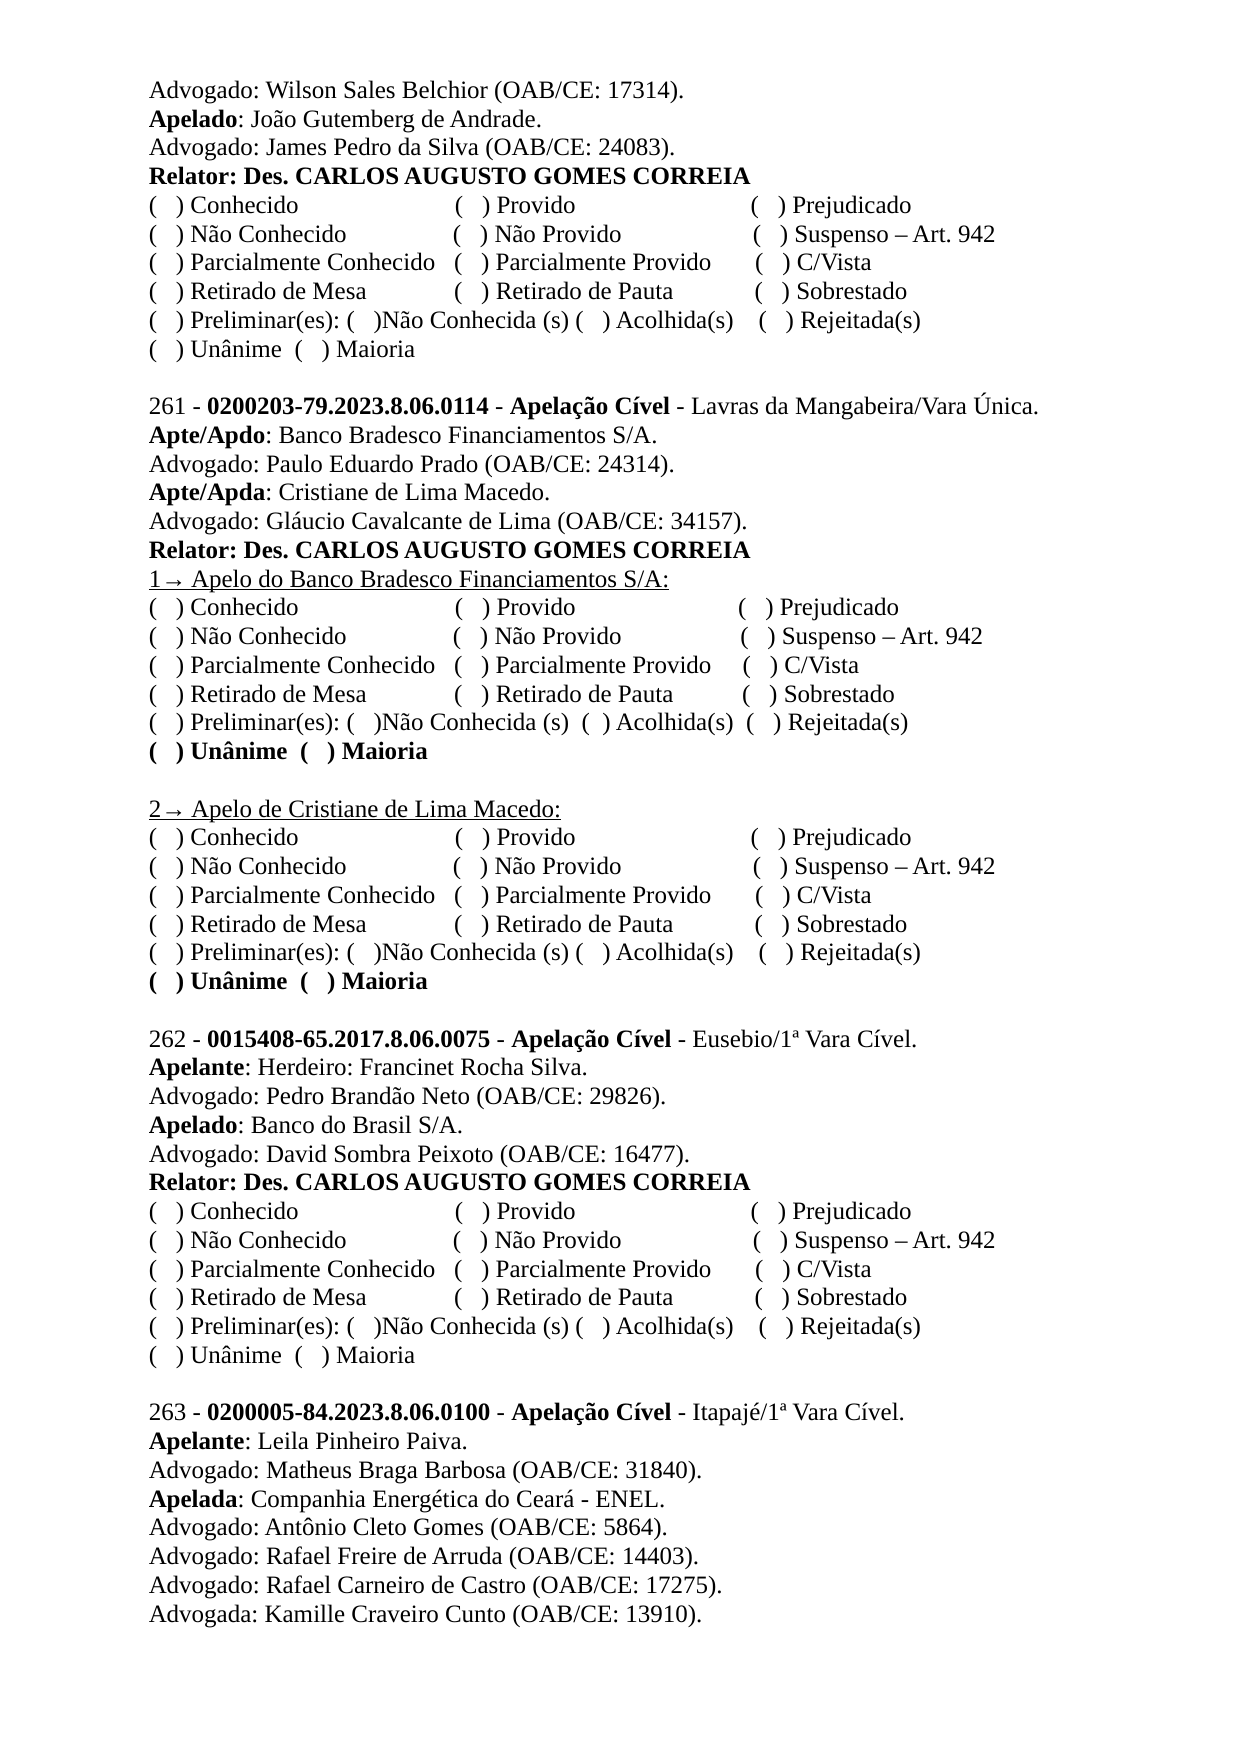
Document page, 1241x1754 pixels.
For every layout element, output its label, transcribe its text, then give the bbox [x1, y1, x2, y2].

text Advogado: David Sombra Peixoto (OAB/CE: 16477). [148, 1139, 1141, 1167]
text ( ) Conhecido ( ) Provido ( ) Prejudicado [148, 822, 1141, 851]
text Advogado: Wilson Sales Belchior (OAB/CE: 17314). [148, 75, 1141, 104]
text 263 - 0200005-84.2023.8.06.0100 - Apelação Cível - Itapajé/1ª Vara Cível. [148, 1397, 1141, 1426]
text Relator: Des. CARLOS AUGUSTO GOMES CORREIA [148, 535, 1141, 564]
text ( ) Unânime ( ) Maioria [148, 334, 1158, 362]
text ( ) Unânime ( ) Maioria [148, 1340, 1158, 1369]
text ( ) Não Conhecido ( ) Não Provido ( ) Suspenso – Art. 942 [148, 621, 1158, 650]
text Advogado: Paulo Eduardo Prado (OAB/CE: 24314). [148, 449, 1141, 477]
text Apte/Apdo: Banco Bradesco Financiamentos S/A. [148, 420, 1141, 449]
text Apte/Apda: Cristiane de Lima Macedo. [148, 477, 1141, 506]
text ( ) Parcialmente Conhecido ( ) Parcialmente Provido ( ) C/Vista [148, 247, 1158, 276]
text 262 - 0015408-65.2017.8.06.0075 - Apelação Cível - Eusebio/1ª Vara Cível. [148, 1024, 1141, 1052]
text ( ) Parcialmente Conhecido ( ) Parcialmente Provido ( ) C/Vista [148, 1254, 1158, 1282]
text Advogado: James Pedro da Silva (OAB/CE: 24083). [148, 132, 1141, 161]
text ( ) Não Conhecido ( ) Não Provido ( ) Suspenso – Art. 942 [148, 1225, 1158, 1254]
text Advogado: Rafael Carneiro de Castro (OAB/CE: 17275). [148, 1570, 1141, 1599]
text ( ) Conhecido ( ) Provido ( ) Prejudicado [148, 1196, 1141, 1225]
text ( ) Retirado de Mesa ( ) Retirado de Pauta ( ) Sobrestado [148, 679, 1158, 707]
text Apelante: Herdeiro: Francinet Rocha Silva. [148, 1052, 1141, 1081]
text ( ) Parcialmente Conhecido ( ) Parcialmente Provido ( ) C/Vista [148, 650, 1158, 679]
text 2→ Apelo de Cristiane de Lima Macedo: [148, 794, 1141, 822]
text Advogado: Antônio Cleto Gomes (OAB/CE: 5864). [148, 1512, 1141, 1541]
text ( ) Não Conhecido ( ) Não Provido ( ) Suspenso – Art. 942 [148, 851, 1158, 880]
text ( ) Preliminar(es): ( )Não Conhecida (s) ( ) Acolhida(s) ( ) Rejeitada(s) [148, 305, 1158, 334]
text ( ) Preliminar(es): ( )Não Conhecida (s) ( ) Acolhida(s) ( ) Rejeitada(s) [148, 937, 1158, 966]
text Advogado: Gláucio Cavalcante de Lima (OAB/CE: 34157). [148, 506, 1141, 535]
text Apelado: João Gutemberg de Andrade. [148, 104, 1141, 132]
text Advogado: Matheus Braga Barbosa (OAB/CE: 31840). [148, 1455, 1141, 1484]
text ( ) Conhecido ( ) Provido ( ) Prejudicado [148, 190, 1141, 219]
text Advogado: Pedro Brandão Neto (OAB/CE: 29826). [148, 1081, 1141, 1110]
text ( ) Retirado de Mesa ( ) Retirado de Pauta ( ) Sobrestado [148, 276, 1158, 305]
text Relator: Des. CARLOS AUGUSTO GOMES CORREIA [148, 161, 1141, 190]
text Advogado: Rafael Freire de Arruda (OAB/CE: 14403). [148, 1541, 1141, 1570]
text ( ) Preliminar(es): ( )Não Conhecida (s) ( ) Acolhida(s) ( ) Rejeitada(s) [148, 1311, 1158, 1340]
text Relator: Des. CARLOS AUGUSTO GOMES CORREIA [148, 1167, 1141, 1196]
text ( ) Conhecido ( ) Provido ( ) Prejudicado [148, 592, 1141, 621]
text Apelado: Banco do Brasil S/A. [148, 1110, 1141, 1139]
text Apelada: Companhia Energética do Ceará - ENEL. [148, 1484, 1141, 1512]
text ( ) Preliminar(es): ( )Não Conhecida (s) ( ) Acolhida(s) ( ) Rejeitada(s) [148, 707, 1158, 736]
text ( ) Retirado de Mesa ( ) Retirado de Pauta ( ) Sobrestado [148, 909, 1158, 937]
text ( ) Parcialmente Conhecido ( ) Parcialmente Provido ( ) C/Vista [148, 880, 1158, 909]
text 1→ Apelo do Banco Bradesco Financiamentos S/A: [148, 564, 1141, 592]
text ( ) Não Conhecido ( ) Não Provido ( ) Suspenso – Art. 942 [148, 219, 1158, 247]
text Advogada: Kamille Craveiro Cunto (OAB/CE: 13910). [148, 1599, 1141, 1627]
text Apelante: Leila Pinheiro Paiva. [148, 1426, 1141, 1455]
text ( ) Unânime ( ) Maioria [148, 736, 1158, 765]
text ( ) Retirado de Mesa ( ) Retirado de Pauta ( ) Sobrestado [148, 1282, 1158, 1311]
text ( ) Unânime ( ) Maioria [148, 966, 1158, 995]
text 261 - 0200203-79.2023.8.06.0114 - Apelação Cível - Lavras da Mangabeira/Vara Única. [148, 391, 1141, 420]
